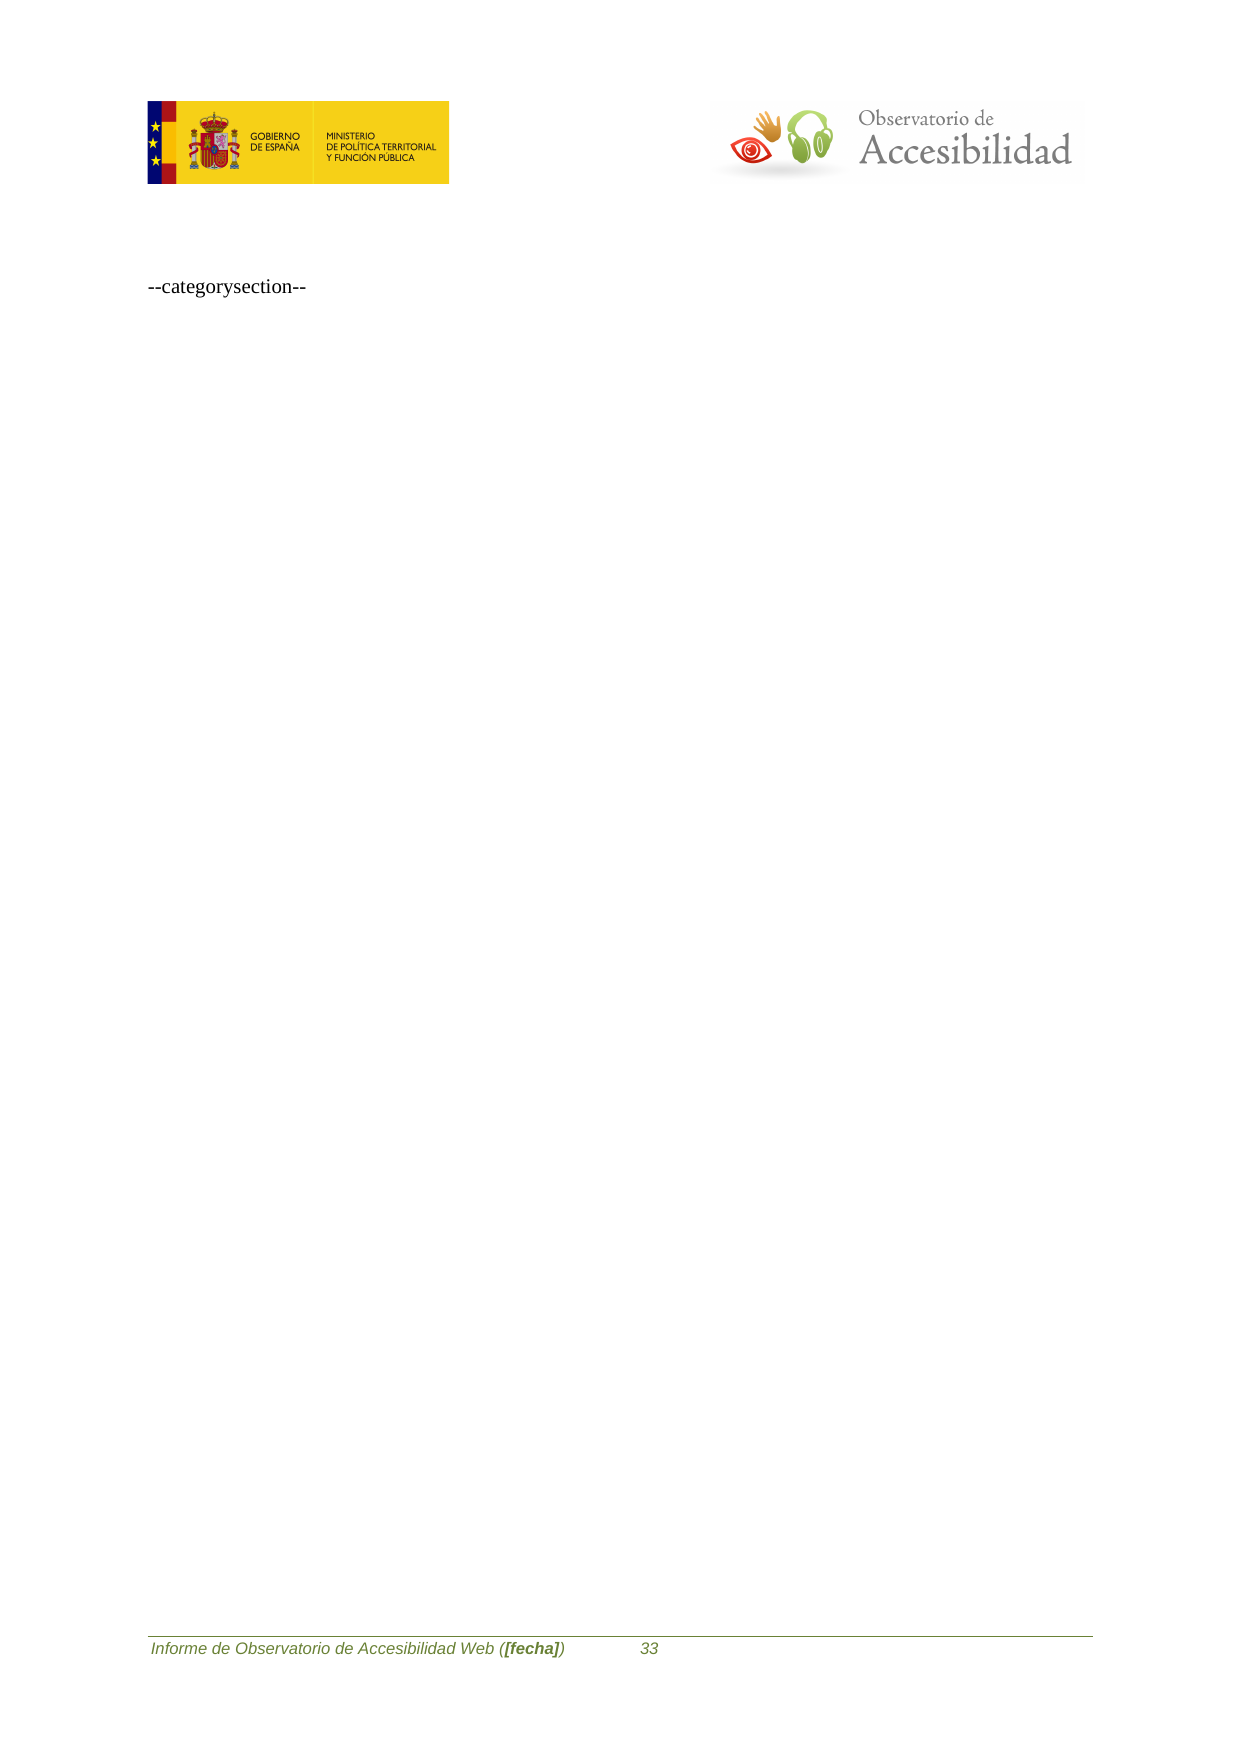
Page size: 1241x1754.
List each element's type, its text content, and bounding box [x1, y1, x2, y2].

picture [710, 101, 1086, 184]
picture [147, 101, 450, 184]
text --categorysection-- [148, 274, 1092, 298]
